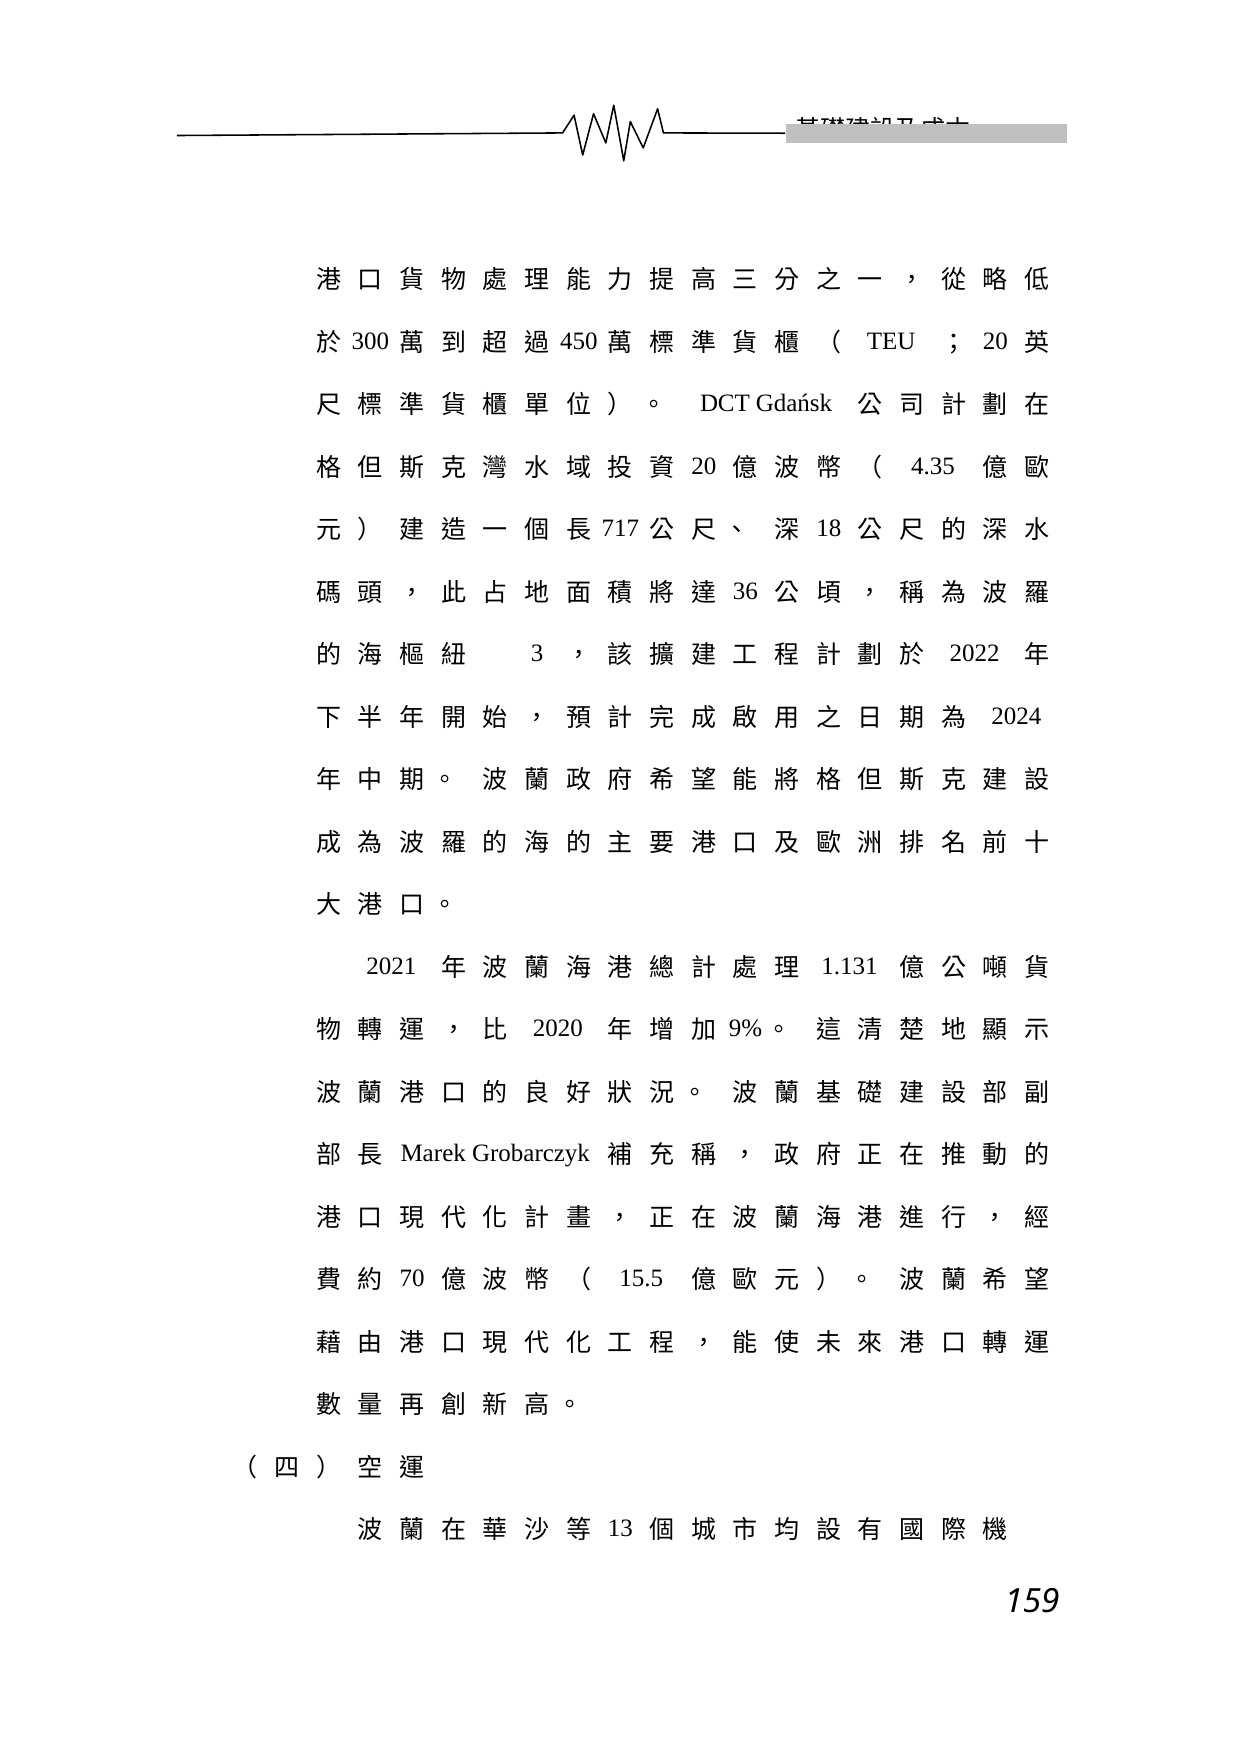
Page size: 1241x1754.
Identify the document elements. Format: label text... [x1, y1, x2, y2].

text 2021年波蘭海港總計處理1.131億公噸貨物轉運，比2020年增加9%。這清楚地顯示波蘭港口的良好狀況。波蘭基礎建設部副部長Marek Grobarczyk補充稱，政府正在推動的港口現代化計畫，正在波蘭海港進行，經費約70億波幣（15.5億歐元）。波蘭希望藉由港口現代化工程，能使未來港口轉運數量再創新高。 [281, 924, 1058, 1424]
text （四）空運 [207, 1424, 1058, 1486]
text 波蘭在華沙等13個城市均設有國際機 [281, 1486, 1058, 1549]
text 港口貨物處理能力提高三分之一，從略低於300萬到超過450萬標準貨櫃（TEU；20英尺標準貨櫃單位）。DCT Gdańsk公司計劃在格但斯克灣水域投資20億波幣（4.35億歐元）建造一個長717公尺、深18公尺的深水碼頭，此占地面積將達36公頃，稱為波羅的海樞紐 3，該擴建工程計劃於2022年下半年開始，預計完成啟用之日期為2024年中期。波蘭政府希望能將格但斯克建設成為波羅的海的主要港口及歐洲排名前十大港口。 [281, 236, 1058, 924]
